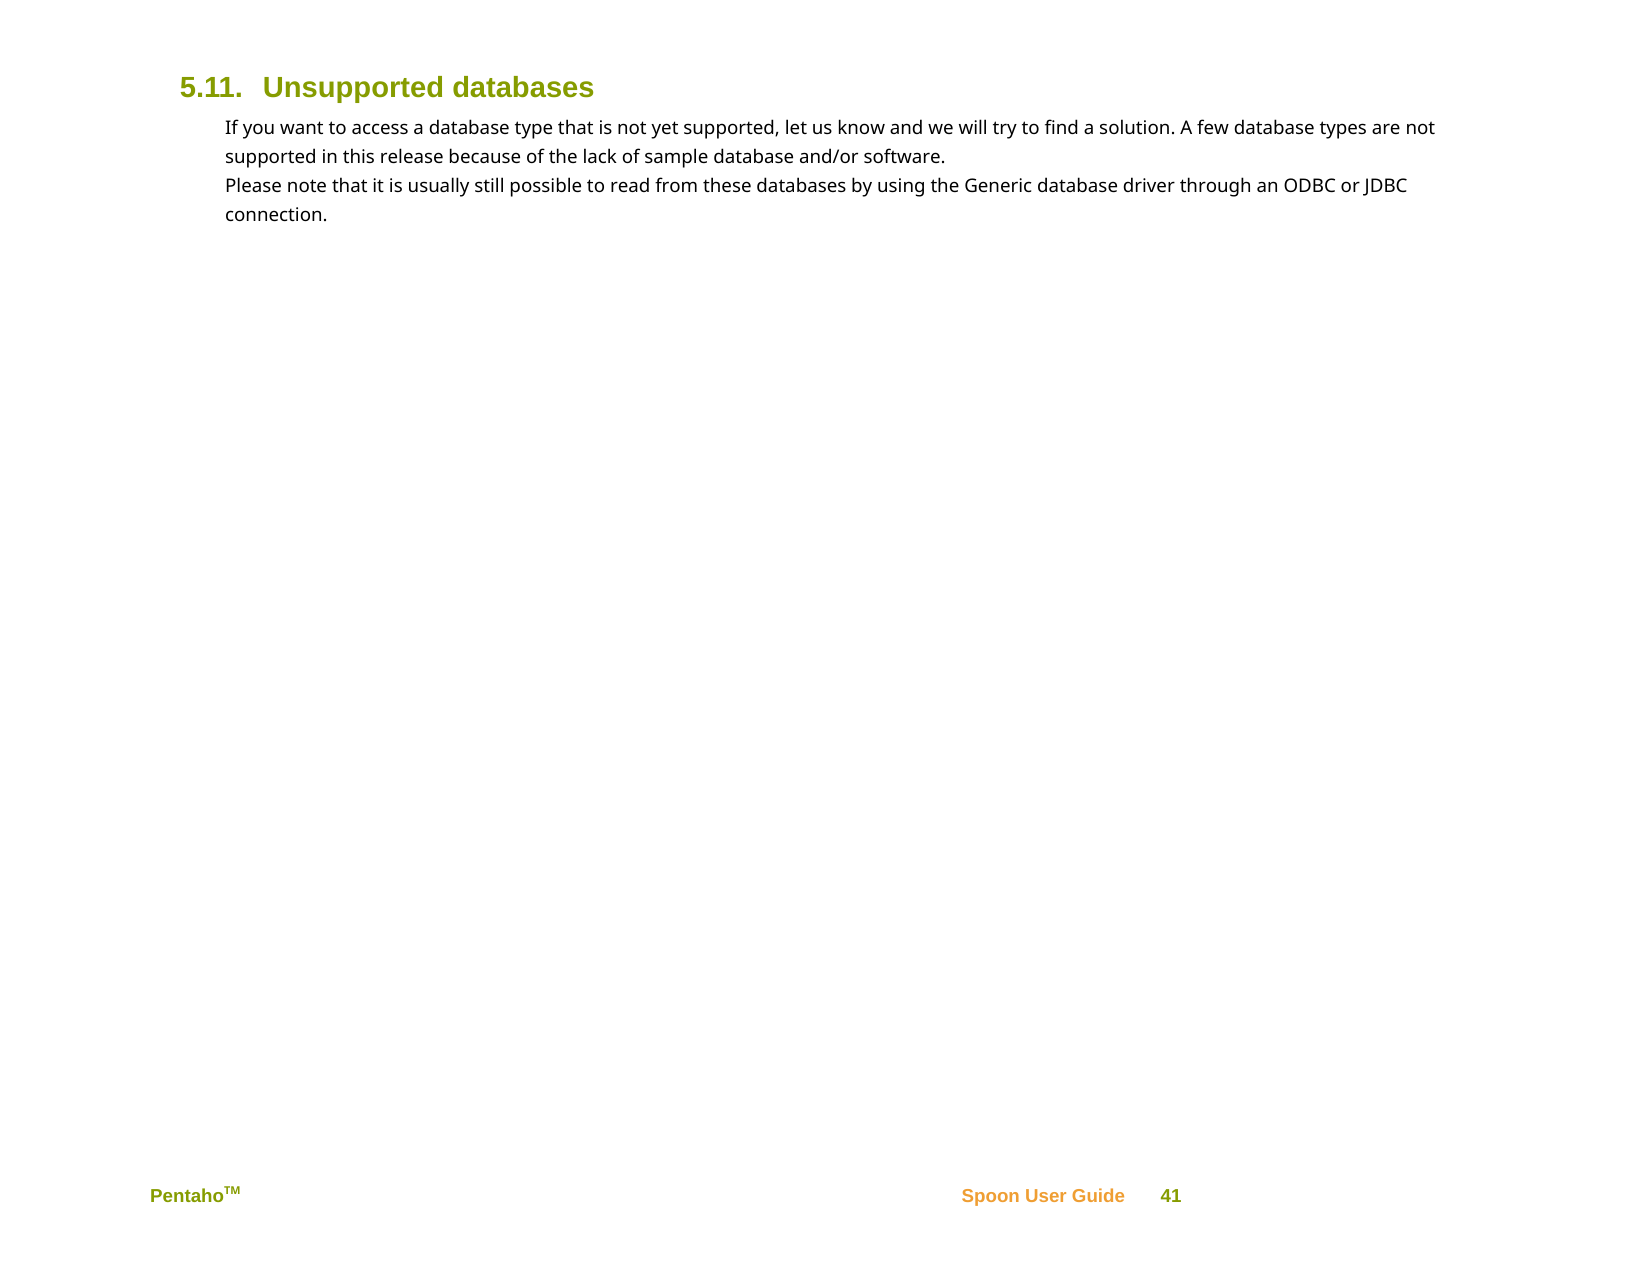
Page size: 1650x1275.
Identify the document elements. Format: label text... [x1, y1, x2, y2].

text Please note that it is usually still possible to read from these databases by using the Generic database driver through an ODBC or JDBC connection. [225, 169, 1500, 228]
subtitle Unsupported databases [179, 70, 1500, 105]
text If you want to access a database type that is not yet supported, let us know and we will try to find a solution. A few database types are not supported in this release because of the lack of sample database and/or software. [225, 111, 1500, 169]
